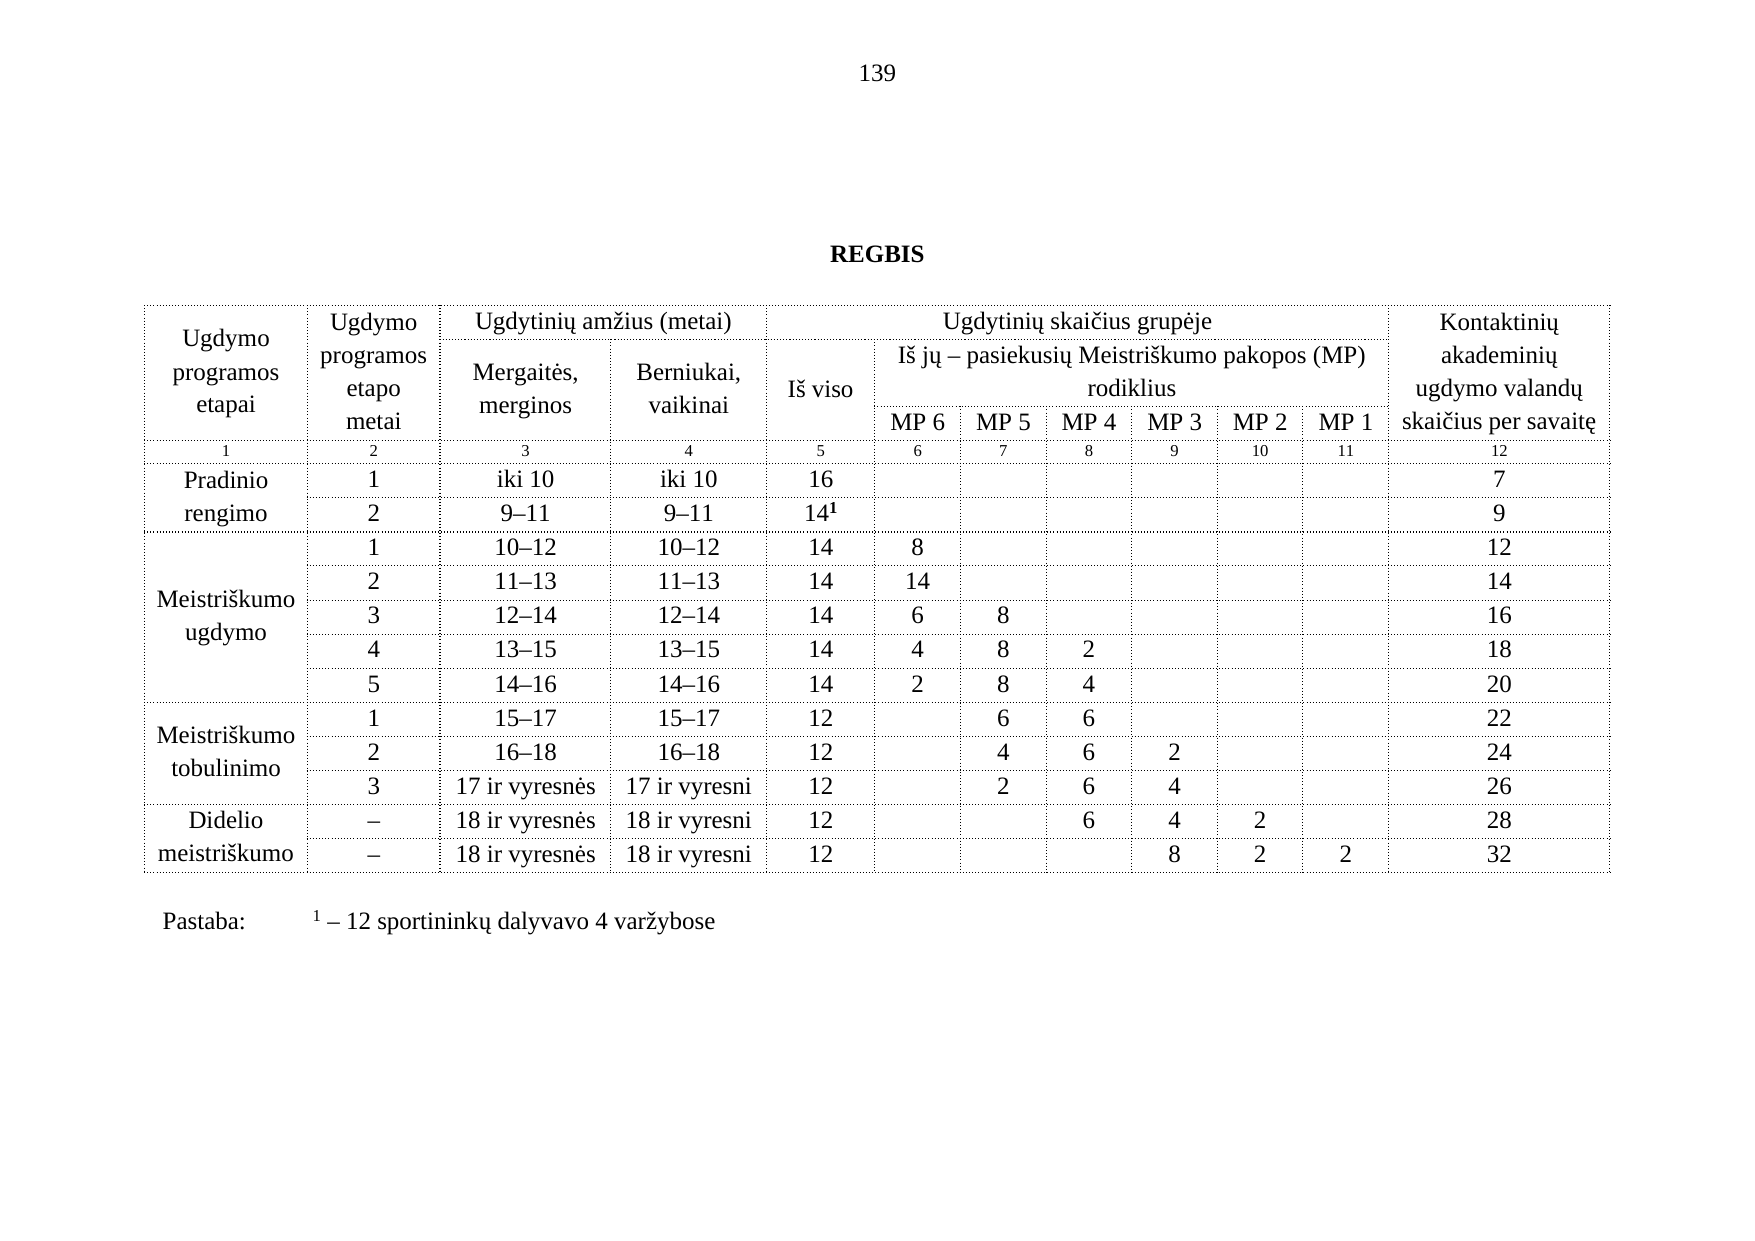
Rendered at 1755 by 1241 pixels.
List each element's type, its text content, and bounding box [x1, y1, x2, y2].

table_cell [1303, 668, 1388, 702]
table_cell 16 [1389, 600, 1609, 633]
table_cell – [307, 804, 440, 838]
table_cell 4 [960, 736, 1046, 770]
table_cell [960, 497, 1046, 531]
table_cell Didelio meistriškumo [145, 804, 307, 872]
table_cell MP 5 [960, 406, 1046, 440]
table_cell 9–11 [440, 497, 611, 531]
table_header Ugdymo programos etapo metai [307, 305, 440, 440]
table_cell [1303, 497, 1388, 531]
table_cell [1303, 804, 1388, 838]
table_cell 4 [307, 634, 440, 668]
table_cell [1217, 770, 1303, 804]
table_cell 15–17 [440, 702, 611, 736]
table_cell 28 [1389, 804, 1609, 838]
table_cell 6 [960, 702, 1046, 736]
table_cell Iš jų – pasiekusių Meistriškumo pakopos (MP) rodiklius [875, 339, 1388, 406]
table_cell 18 [1389, 634, 1609, 668]
table_cell 12–14 [440, 600, 611, 633]
table_cell 2 [1132, 736, 1217, 770]
table_cell [1046, 838, 1132, 872]
table_cell [1303, 702, 1388, 736]
table_cell 32 [1389, 838, 1609, 872]
table_cell 1 [145, 440, 307, 463]
table_cell 8 [960, 634, 1046, 668]
table_cell [875, 736, 960, 770]
table_cell [1217, 702, 1303, 736]
table_cell 9–11 [611, 497, 766, 531]
table_cell [960, 804, 1046, 838]
table_cell Iš viso [766, 339, 875, 440]
table_cell 3 [307, 770, 440, 804]
table_cell 12 [766, 770, 875, 804]
table_cell 14–16 [440, 668, 611, 702]
table_cell [1303, 565, 1388, 599]
table_cell [1132, 600, 1217, 633]
table_cell 2 [1303, 838, 1388, 872]
table_cell Meistriškumo tobulinimo [145, 702, 307, 804]
text Pastaba: 1 – 12 sportininkų dalyvavo 4 varžybose [162, 906, 1580, 935]
table_cell 14 [766, 634, 875, 668]
table_cell [1217, 531, 1303, 565]
table_cell [875, 463, 960, 497]
table_cell Berniukai, vaikinai [611, 339, 766, 440]
table_header Ugdymo programos etapai [145, 305, 307, 440]
table_cell 8 [960, 600, 1046, 633]
table_cell 6 [1046, 736, 1132, 770]
table_cell 13–15 [440, 634, 611, 668]
table_cell [1217, 565, 1303, 599]
table_header Kontaktinių akademinių ugdymo valandų skaičius per savaitę [1389, 305, 1609, 440]
table_cell 17 ir vyresnės [440, 770, 611, 804]
table_cell 1 [307, 531, 440, 565]
table_cell 7 [1389, 463, 1609, 497]
table_cell 4 [1046, 668, 1132, 702]
table_cell [1303, 736, 1388, 770]
table_cell [875, 838, 960, 872]
table_cell 4 [875, 634, 960, 668]
table_cell iki 10 [611, 463, 766, 497]
table_cell [875, 497, 960, 531]
table_cell 2 [307, 736, 440, 770]
table_cell 2 [307, 497, 440, 531]
table_cell [1303, 770, 1388, 804]
table_cell 12 [1389, 531, 1609, 565]
table_cell 9 [1389, 497, 1609, 531]
table_cell 13–15 [611, 634, 766, 668]
table_cell 8 [875, 531, 960, 565]
table_cell 1 [307, 463, 440, 497]
table_cell 14 [1389, 565, 1609, 599]
table_cell 16–18 [611, 736, 766, 770]
table_cell 3 [440, 440, 611, 463]
table_cell 12 [766, 736, 875, 770]
table_cell 9 [1132, 440, 1217, 463]
table_header Ugdytinių amžius (metai) [440, 305, 766, 339]
table_cell 6 [1046, 770, 1132, 804]
table_cell 12 [766, 702, 875, 736]
table_cell 14 [766, 668, 875, 702]
table_cell [1132, 531, 1217, 565]
table_cell Mergaitės, merginos [440, 339, 611, 440]
table_cell [1217, 634, 1303, 668]
table_cell [1046, 497, 1132, 531]
table_cell MP 1 [1303, 406, 1388, 440]
table_cell [1046, 565, 1132, 599]
table_cell 6 [875, 440, 960, 463]
table_cell 18 ir vyresni [611, 838, 766, 872]
table_cell 2 [307, 565, 440, 599]
table_cell – [307, 838, 440, 872]
table_cell iki 10 [440, 463, 611, 497]
table_cell 1 [307, 702, 440, 736]
table_cell Meistriškumo ugdymo [145, 531, 307, 702]
table_cell [1217, 463, 1303, 497]
table_cell 16 [766, 463, 875, 497]
table_cell 4 [1132, 804, 1217, 838]
table_cell [1046, 463, 1132, 497]
table_cell [1132, 463, 1217, 497]
table_cell 14 [766, 600, 875, 633]
table_cell 10–12 [611, 531, 766, 565]
table_cell 6 [1046, 804, 1132, 838]
table_cell 11 [1303, 440, 1388, 463]
table_cell [960, 565, 1046, 599]
table_cell 16–18 [440, 736, 611, 770]
table_cell [1132, 634, 1217, 668]
table_header Ugdytinių skaičius grupėje [766, 305, 1388, 339]
table_cell [875, 804, 960, 838]
table_cell 12 [1389, 440, 1609, 463]
table_cell [960, 463, 1046, 497]
table_cell 14 [766, 565, 875, 599]
table_cell 2 [307, 440, 440, 463]
table_cell 2 [875, 668, 960, 702]
table_cell 14 [766, 531, 875, 565]
table_cell 4 [1132, 770, 1217, 804]
table_cell [1132, 702, 1217, 736]
table_cell 22 [1389, 702, 1609, 736]
table_cell 6 [875, 600, 960, 633]
table_cell 26 [1389, 770, 1609, 804]
table_cell 2 [960, 770, 1046, 804]
table_cell [1303, 600, 1388, 633]
table_cell 2 [1217, 838, 1303, 872]
table_cell 11–13 [440, 565, 611, 599]
table_cell [1132, 565, 1217, 599]
table_cell [875, 770, 960, 804]
table_cell [1217, 497, 1303, 531]
table_cell 11–13 [611, 565, 766, 599]
table_cell 3 [307, 600, 440, 633]
table_cell 8 [1046, 440, 1132, 463]
table_cell 17 ir vyresni [611, 770, 766, 804]
table_cell [1303, 634, 1388, 668]
table_cell [960, 531, 1046, 565]
table_cell 12–14 [611, 600, 766, 633]
text regbis [118, 239, 1636, 268]
table_cell MP 3 [1132, 406, 1217, 440]
table_cell 10–12 [440, 531, 611, 565]
table_cell 4 [611, 440, 766, 463]
table_cell 8 [1132, 838, 1217, 872]
table_cell 2 [1217, 804, 1303, 838]
table_cell 20 [1389, 668, 1609, 702]
table_cell [1217, 668, 1303, 702]
table_cell 5 [766, 440, 875, 463]
table_cell [1132, 497, 1217, 531]
table_cell Pradinio rengimo [145, 463, 307, 531]
table_cell [1303, 531, 1388, 565]
table_cell [960, 838, 1046, 872]
table_cell 5 [307, 668, 440, 702]
table_cell 7 [960, 440, 1046, 463]
table_cell [1303, 463, 1388, 497]
table_cell 18 ir vyresni [611, 804, 766, 838]
table_cell 14 [875, 565, 960, 599]
table_cell 12 [766, 838, 875, 872]
table_cell 10 [1217, 440, 1303, 463]
table_cell 15–17 [611, 702, 766, 736]
table_cell 12 [766, 804, 875, 838]
table_cell [1132, 668, 1217, 702]
table_cell 2 [1046, 634, 1132, 668]
table_cell [1046, 531, 1132, 565]
table_cell 24 [1389, 736, 1609, 770]
table_cell MP 6 [875, 406, 960, 440]
table_cell 6 [1046, 702, 1132, 736]
table_cell 141 [766, 497, 875, 531]
table_cell MP 2 [1217, 406, 1303, 440]
table_cell 18 ir vyresnės [440, 838, 611, 872]
table_cell [875, 702, 960, 736]
table_cell MP 4 [1046, 406, 1132, 440]
table_cell [1217, 736, 1303, 770]
table_cell 8 [960, 668, 1046, 702]
table_cell [1217, 600, 1303, 633]
table_cell 18 ir vyresnės [440, 804, 611, 838]
table_cell [1046, 600, 1132, 633]
table_cell 14–16 [611, 668, 766, 702]
